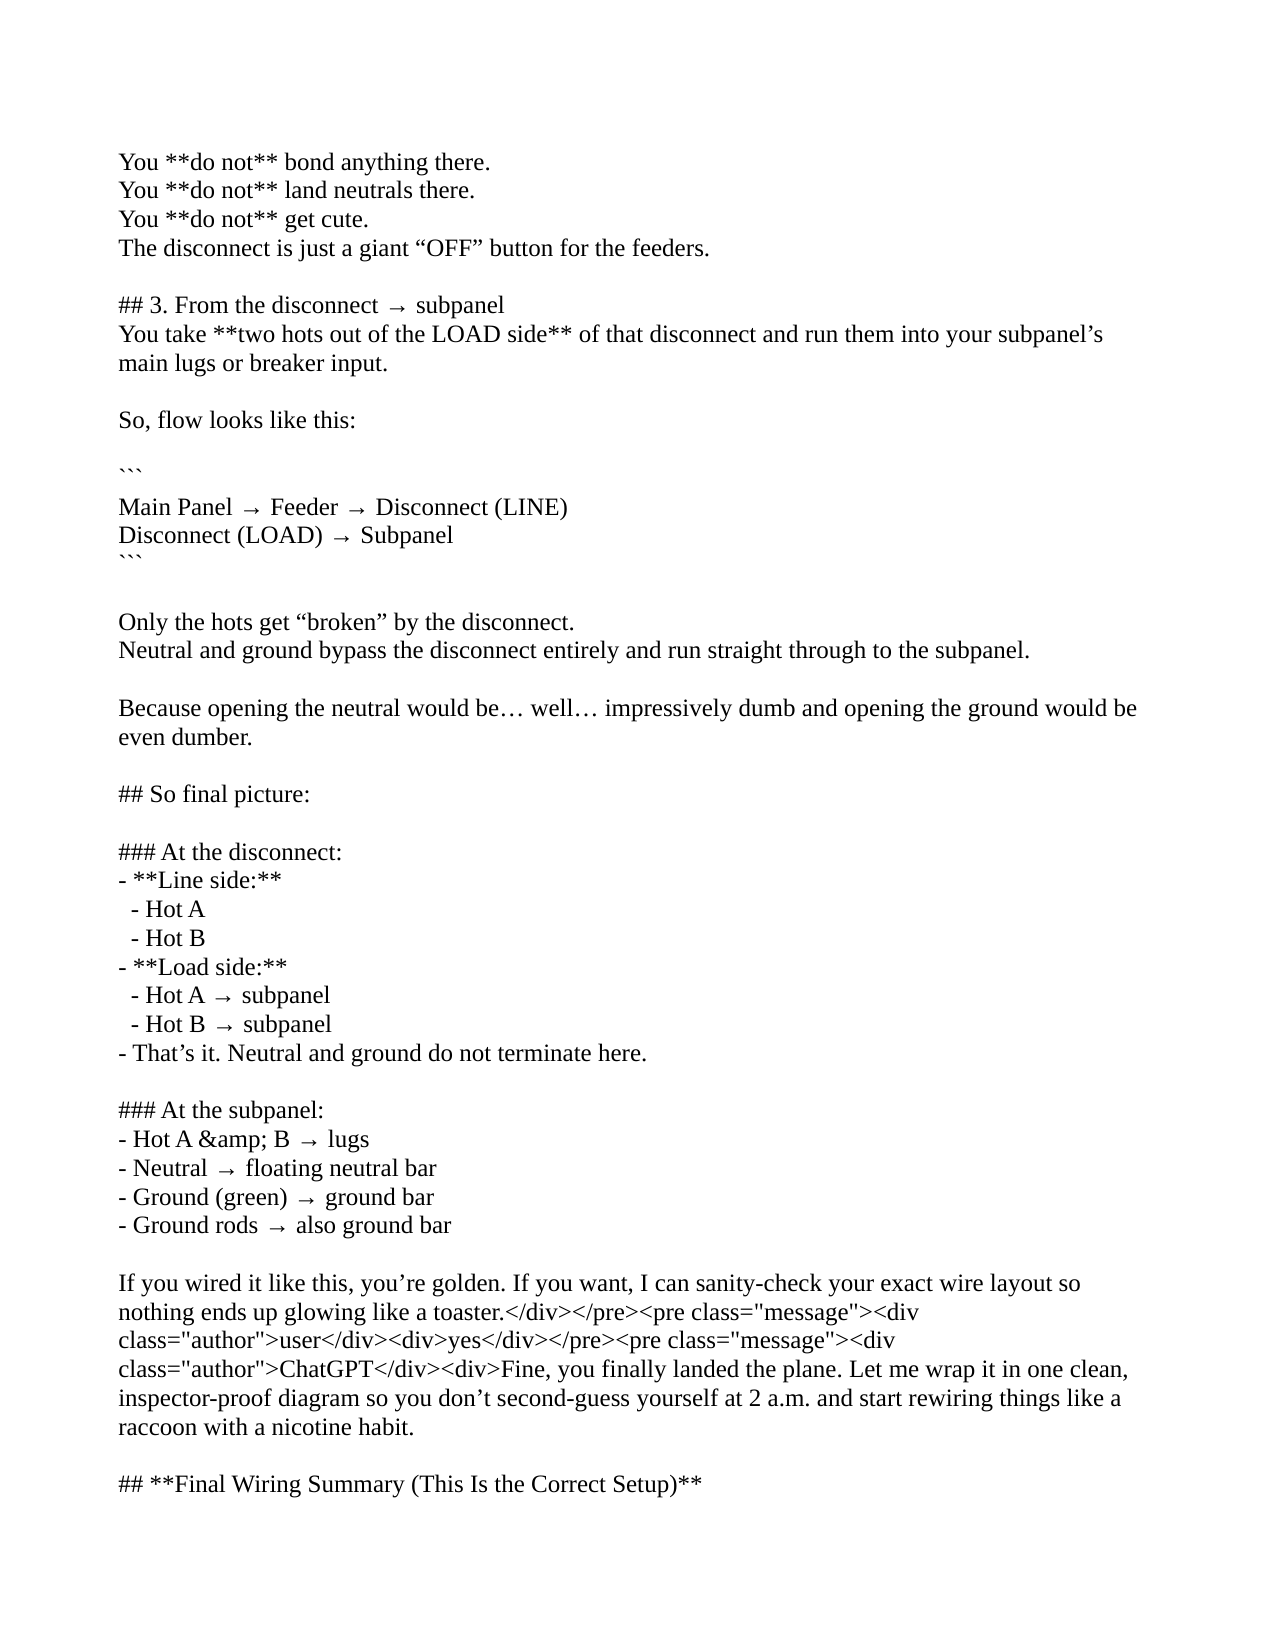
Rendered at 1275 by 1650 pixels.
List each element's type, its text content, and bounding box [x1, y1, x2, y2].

text - **Line side:** [118, 866, 1157, 894]
text If you wired it like this, you’re golden. If you want, I can sanity-check your exact wire layout so nothing ends up glowing like a toaster.</div></pre><pre class="message"><div class="author">user</div><div>yes</div></pre><pre class="message"><div class="author">ChatGPT</div><div>Fine, you finally landed the plane. Let me wrap it in one clean, inspector-proof diagram so you don’t second-guess yourself at 2 a.m. and start rewiring things like a raccoon with a nicotine habit. [118, 1268, 1157, 1441]
text - Hot A → subpanel [118, 981, 1157, 1009]
text Because opening the neutral would be… well… impressively dumb and opening the ground would be even dumber. [118, 693, 1157, 751]
text Main Panel → Feeder → Disconnect (LINE) [118, 492, 1157, 521]
text - Ground (green) → ground bar [118, 1182, 1157, 1211]
text - Ground rods → also ground bar [118, 1211, 1157, 1239]
text - Hot B [118, 923, 1157, 952]
text Disconnect (LOAD) → Subpanel [118, 521, 1157, 549]
text ### At the subpanel: [118, 1096, 1157, 1124]
text ## So final picture: [118, 779, 1157, 808]
text - **Load side:** [118, 952, 1157, 981]
text - Hot A &amp; B → lugs [118, 1124, 1157, 1153]
text - Hot A [118, 894, 1157, 923]
text So, flow looks like this: [118, 406, 1157, 434]
text Only the hots get “broken” by the disconnect. [118, 607, 1157, 636]
text You take **two hots out of the LOAD side** of that disconnect and run them into your subpanel’s main lugs or breaker input. [118, 319, 1157, 377]
text You **do not** land neutrals there. [118, 176, 1157, 204]
text ## **Final Wiring Summary (This Is the Correct Setup)** [118, 1469, 1157, 1498]
text You **do not** get cute. [118, 204, 1157, 233]
text - That’s it. Neutral and ground do not terminate here. [118, 1038, 1157, 1067]
text You **do not** bond anything there. [118, 147, 1157, 176]
text ``` [118, 549, 1157, 578]
text ``` [118, 463, 1157, 492]
text The disconnect is just a giant “OFF” button for the feeders. [118, 233, 1157, 262]
text - Hot B → subpanel [118, 1009, 1157, 1038]
text Neutral and ground bypass the disconnect entirely and run straight through to the subpanel. [118, 636, 1157, 664]
text ### At the disconnect: [118, 837, 1157, 866]
text ## 3. From the disconnect → subpanel [118, 291, 1157, 319]
text - Neutral → floating neutral bar [118, 1153, 1157, 1182]
